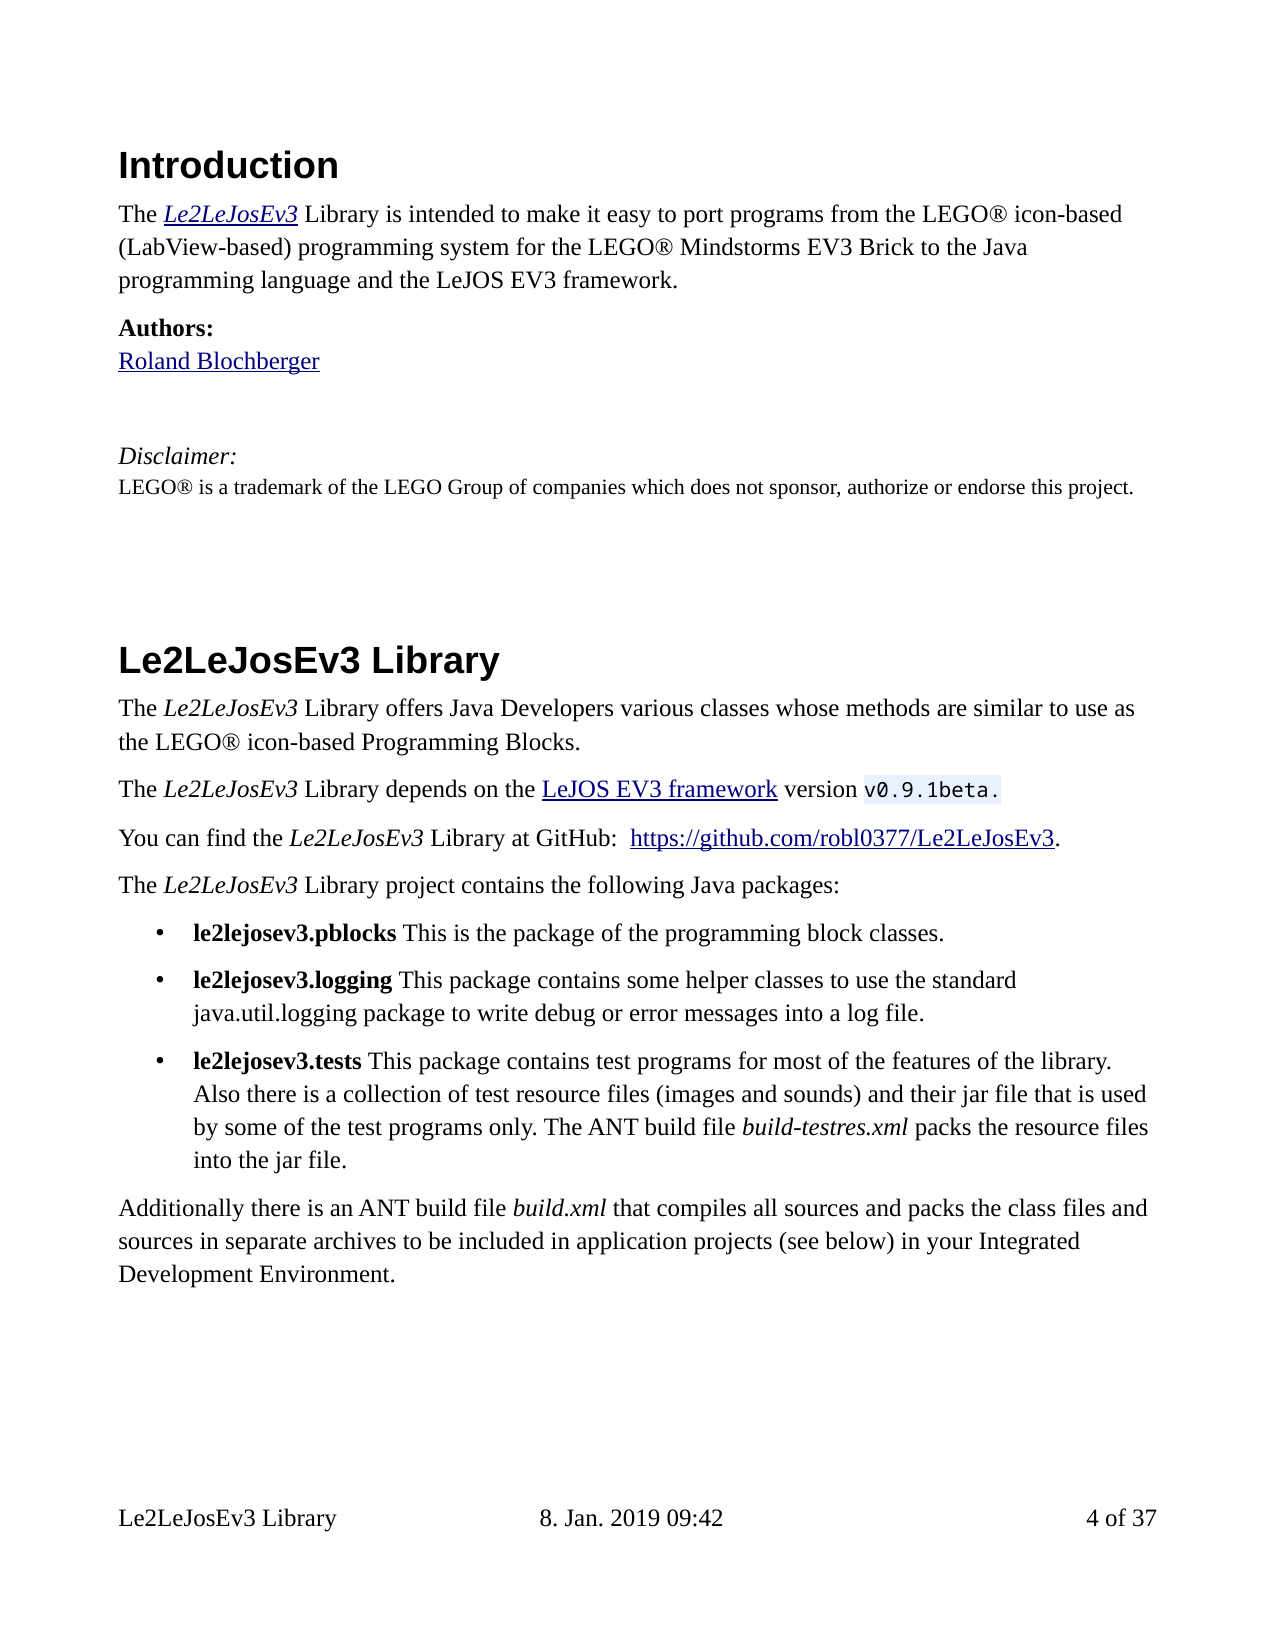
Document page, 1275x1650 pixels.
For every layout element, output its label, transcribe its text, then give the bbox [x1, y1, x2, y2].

text You can find the Le2LeJosEv3 Library at GitHub: https://github.com/robl0377/Le2LeJosEv3. [118, 823, 1157, 851]
text Disclaimer: LEGO® is a trademark of the LEGO Group of companies which does not sponsor, authorize or endorse this project. [118, 441, 1157, 499]
text The Le2LeJosEv3 Library offers Java Developers various classes whose methods are similar to use as the LEGO® icon-based Programming Blocks. [118, 693, 1157, 755]
text The Le2LeJosEv3 Library is intended to make it easy to port programs from the LEGO® icon-based (LabView-based) programming system for the LEGO® Mindstorms EV3 Brick to the Java programming language and the LeJOS EV3 framework. [118, 199, 1157, 294]
list le2lejosev3.pblocks This is the package of the programming block classes. [156, 918, 1157, 947]
text The Le2LeJosEv3 Library project contains the following Java packages: [118, 870, 1157, 899]
subtitle Introduction [118, 143, 1157, 187]
text Authors: Roland Blochberger [118, 313, 1157, 375]
subtitle Le2LeJosEv3 Library [118, 637, 1157, 681]
text Additionally there is an ANT build file build.xml that compiles all sources and packs the class files and sources in separate archives to be included in application projects (see below) in your Integrated Development Environment. [118, 1193, 1157, 1287]
list le2lejosev3.tests This package contains test programs for most of the features of the library. Also there is a collection of test resource files (images and sounds) and their jar file that is used by some of the test programs only. The ANT build file build-testres.xml packs the resource files into the jar file. [156, 1046, 1157, 1174]
text The Le2LeJosEv3 Library depends on the LeJOS EV3 framework version v0.9.1beta. [118, 774, 1157, 804]
list le2lejosev3.logging This package contains some helper classes to use the standard java.util.logging package to write debug or error messages into a log file. [156, 965, 1157, 1027]
